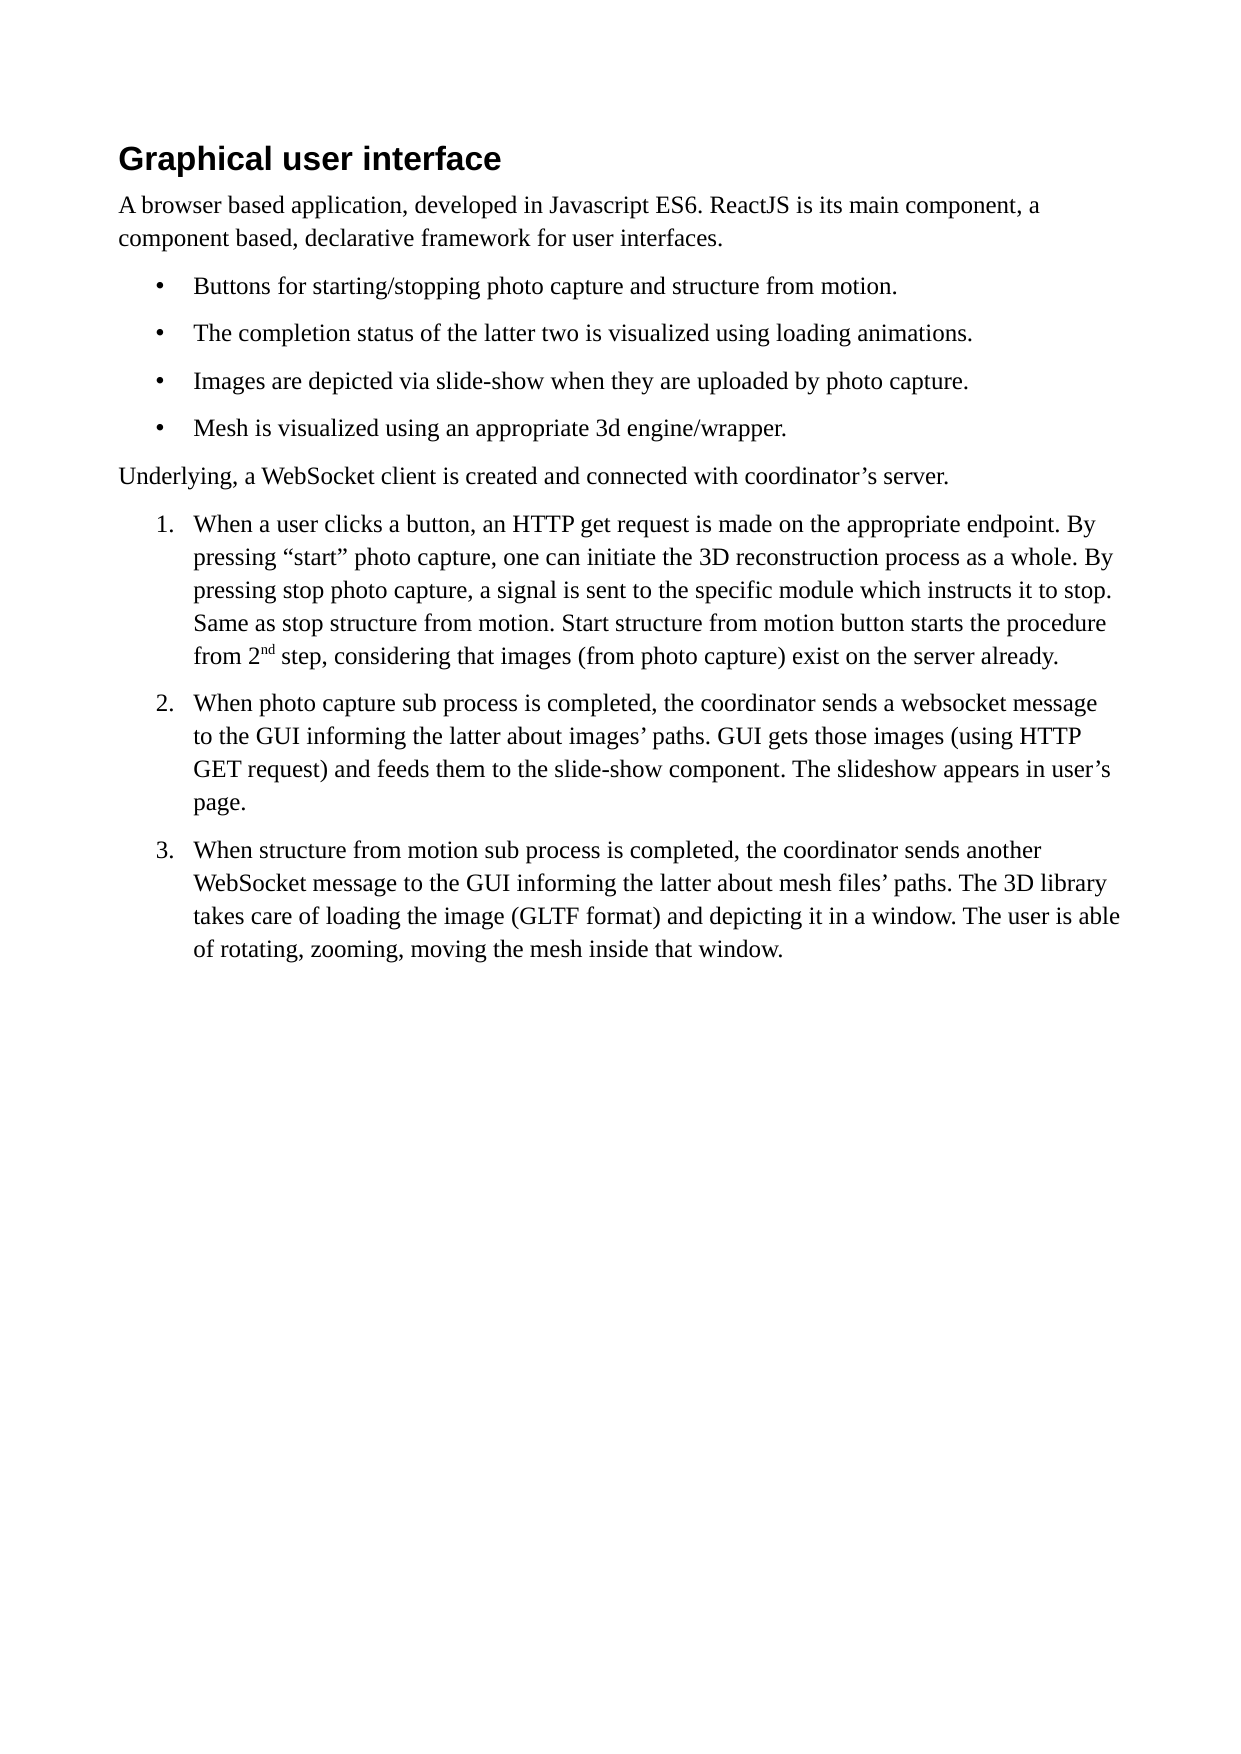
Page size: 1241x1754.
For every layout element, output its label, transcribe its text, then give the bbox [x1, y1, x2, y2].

list Mesh is visualized using an appropriate 3d engine/wrapper. [156, 413, 1122, 442]
text Underlying, a WebSocket client is created and connected with coordinator’s server. [118, 461, 1122, 490]
list Images are depicted via slide-show when they are uploaded by photo capture. [156, 366, 1122, 395]
list Buttons for starting/stopping photo capture and structure from motion. [156, 271, 1122, 299]
list When photo capture sub process is completed, the coordinator sends a websocket message to the GUI informing the latter about images’ paths. GUI gets those images (using HTTP GET request) and feeds them to the slide-show component. The slideshow appears in user’s page. [156, 688, 1122, 816]
list The completion status of the latter two is visualized using loading animations. [156, 318, 1122, 347]
list When structure from motion sub process is completed, the coordinator sends another WebSocket message to the GUI informing the latter about mesh files’ paths. The 3D library takes care of loading the image (GLTF format) and depicting it in a window. The user is able of rotating, zooming, moving the mesh inside that window. [156, 835, 1122, 963]
subtitle Graphical user interface [118, 139, 1122, 178]
text A browser based application, developed in Javascript ES6. ReactJS is its main component, a component based, declarative framework for user interfaces. [118, 190, 1122, 252]
list When a user clicks a button, an HTTP get request is made on the appropriate endpoint. By pressing “start” photo capture, one can initiate the 3D reconstruction process as a whole. By pressing stop photo capture, a signal is sent to the specific module which instructs it to stop. Same as stop structure from motion. Start structure from motion button starts the procedure from 2nd step, considering that images (from photo capture) exist on the server already. [156, 509, 1122, 669]
